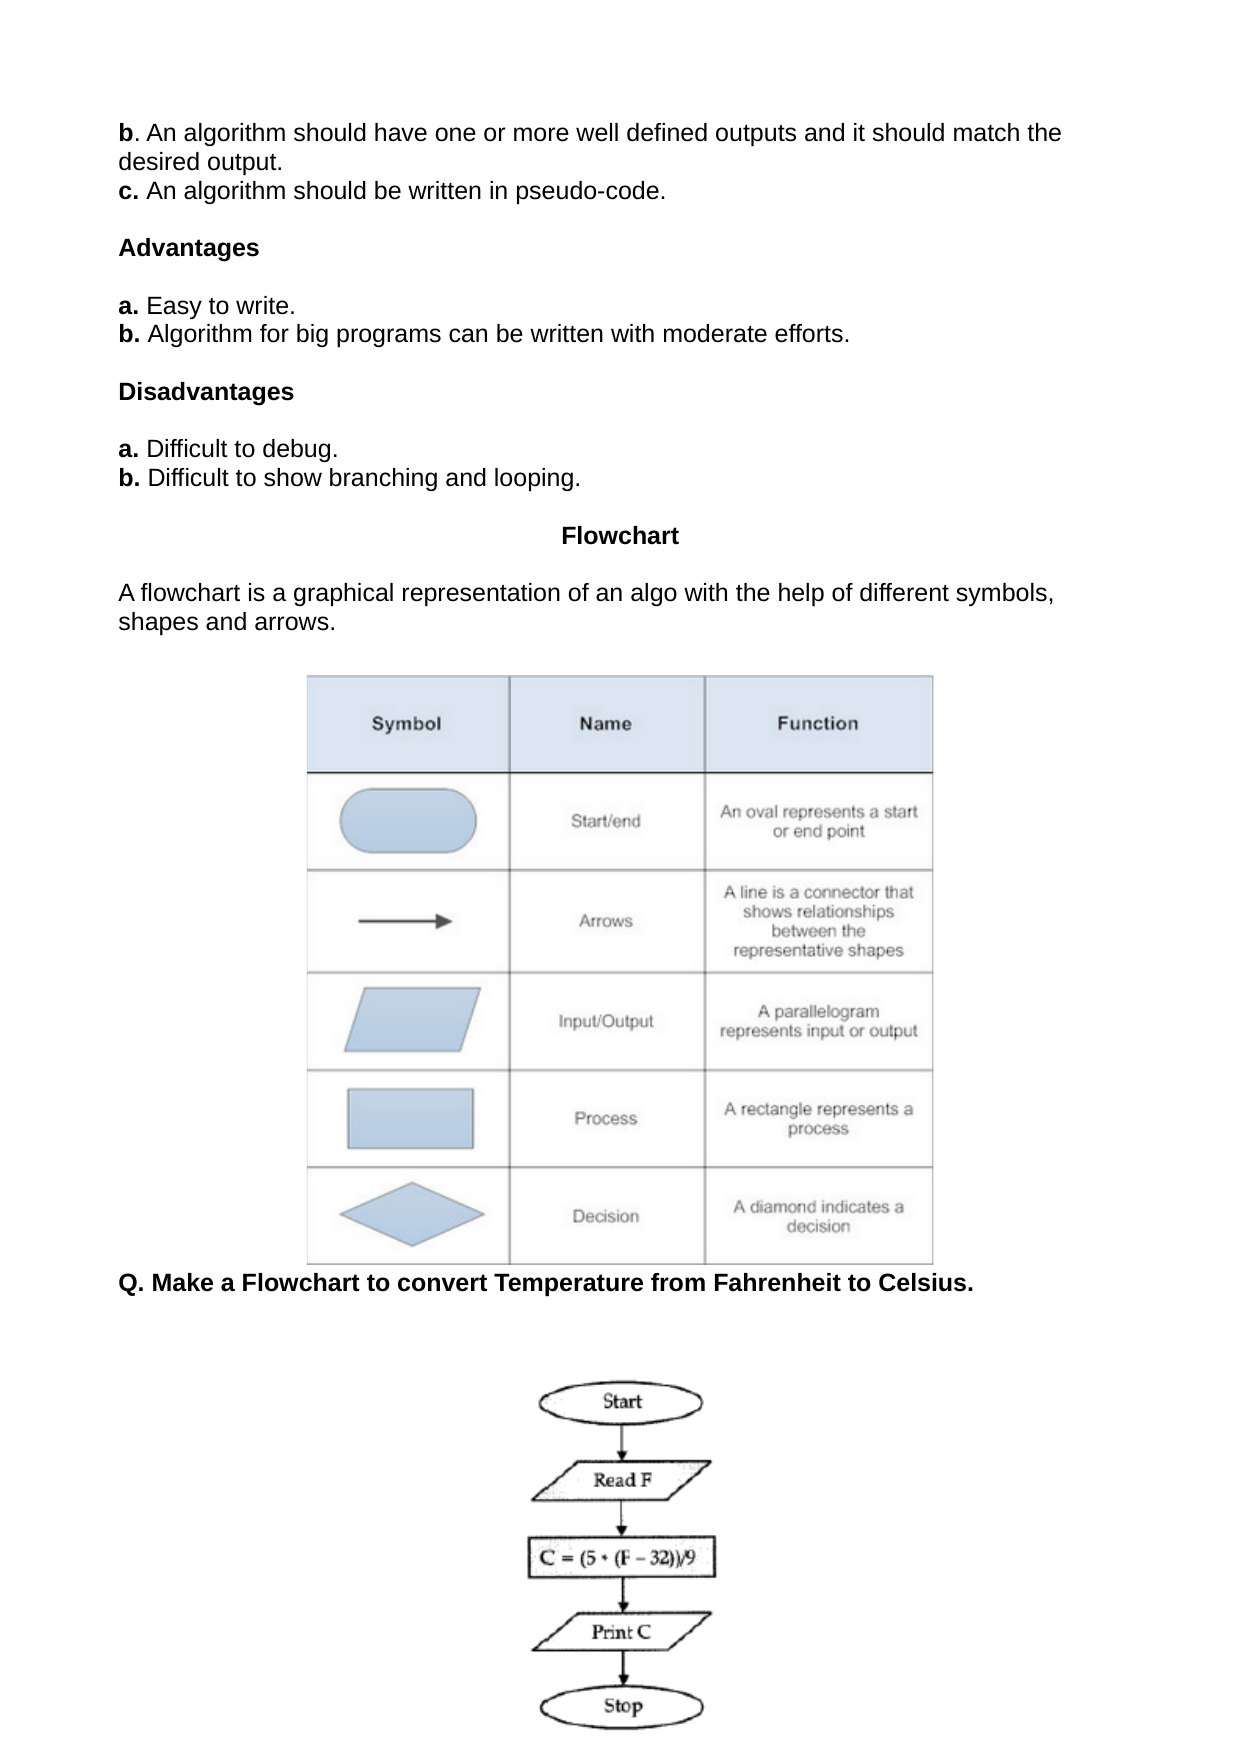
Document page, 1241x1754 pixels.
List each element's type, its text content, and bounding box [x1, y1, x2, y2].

text b. An algorithm should have one or more well defined outputs and it should match the desired output. [118, 118, 1122, 176]
text Q. Make a Flowchart to convert Temperature from Fahrenheit to Celsius. [118, 1268, 1122, 1297]
text b. Difficult to show branching and looping. [118, 463, 1122, 492]
text c. An algorithm should be written in pseudo-code. [118, 176, 1122, 204]
text Flowchart [118, 521, 1122, 549]
text a. Difficult to debug. [118, 434, 1122, 463]
text Advantages [118, 233, 1122, 262]
text A flowchart is a graphical representation of an algo with the help of different symbols, shapes and arrows. [118, 578, 1122, 636]
text Disadvantages [118, 377, 1122, 406]
text a. Easy to write. [118, 291, 1122, 319]
text b. Algorithm for big programs can be written with moderate efforts. [118, 319, 1122, 348]
